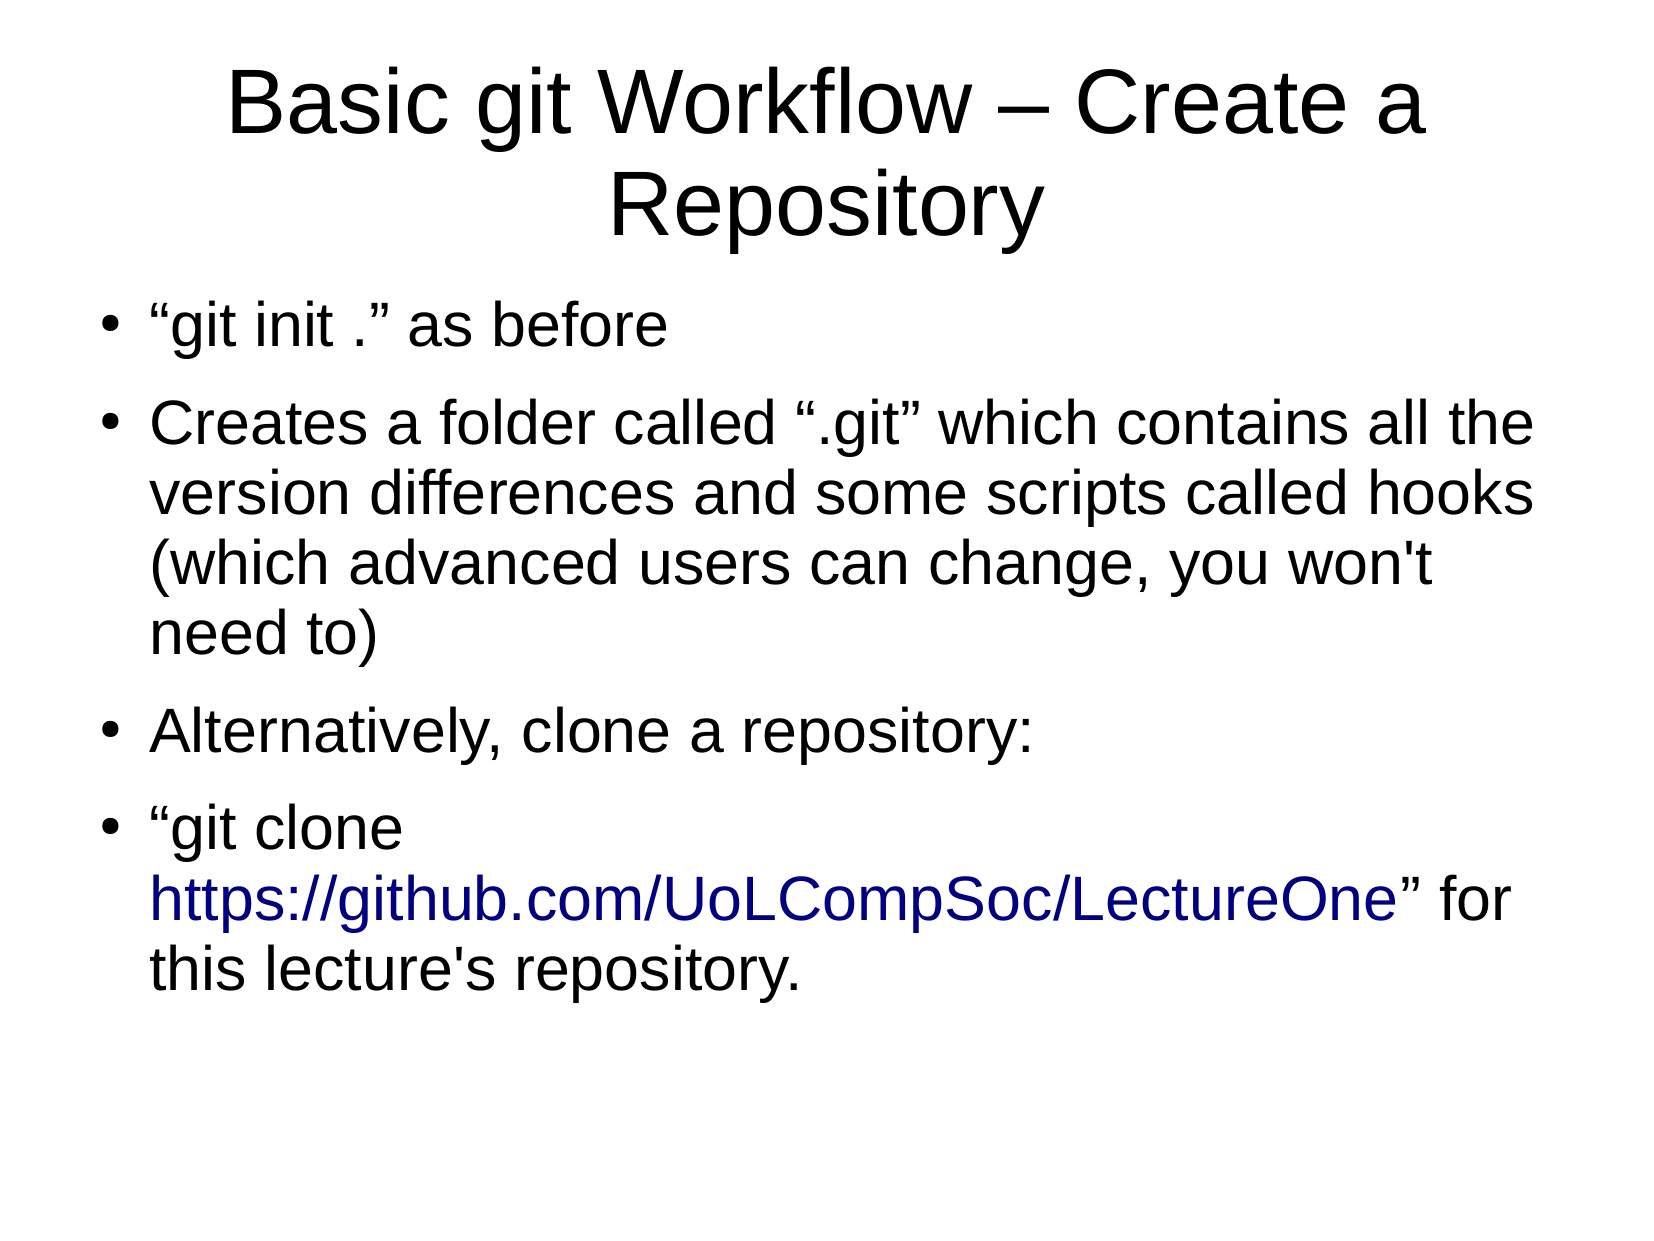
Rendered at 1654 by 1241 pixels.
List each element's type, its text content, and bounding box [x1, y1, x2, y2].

list “git init .” as before Creates a folder called “.git” which contains all the version differences and some scripts called hooks (which advanced users can change, you won't need to) Alternatively, clone a repository: “git clone https://github.com/UoLCompSoc/LectureOne” for this lecture's repository. [82, 290, 1571, 1010]
title Basic git Workflow – Create a Repository [82, 49, 1571, 257]
